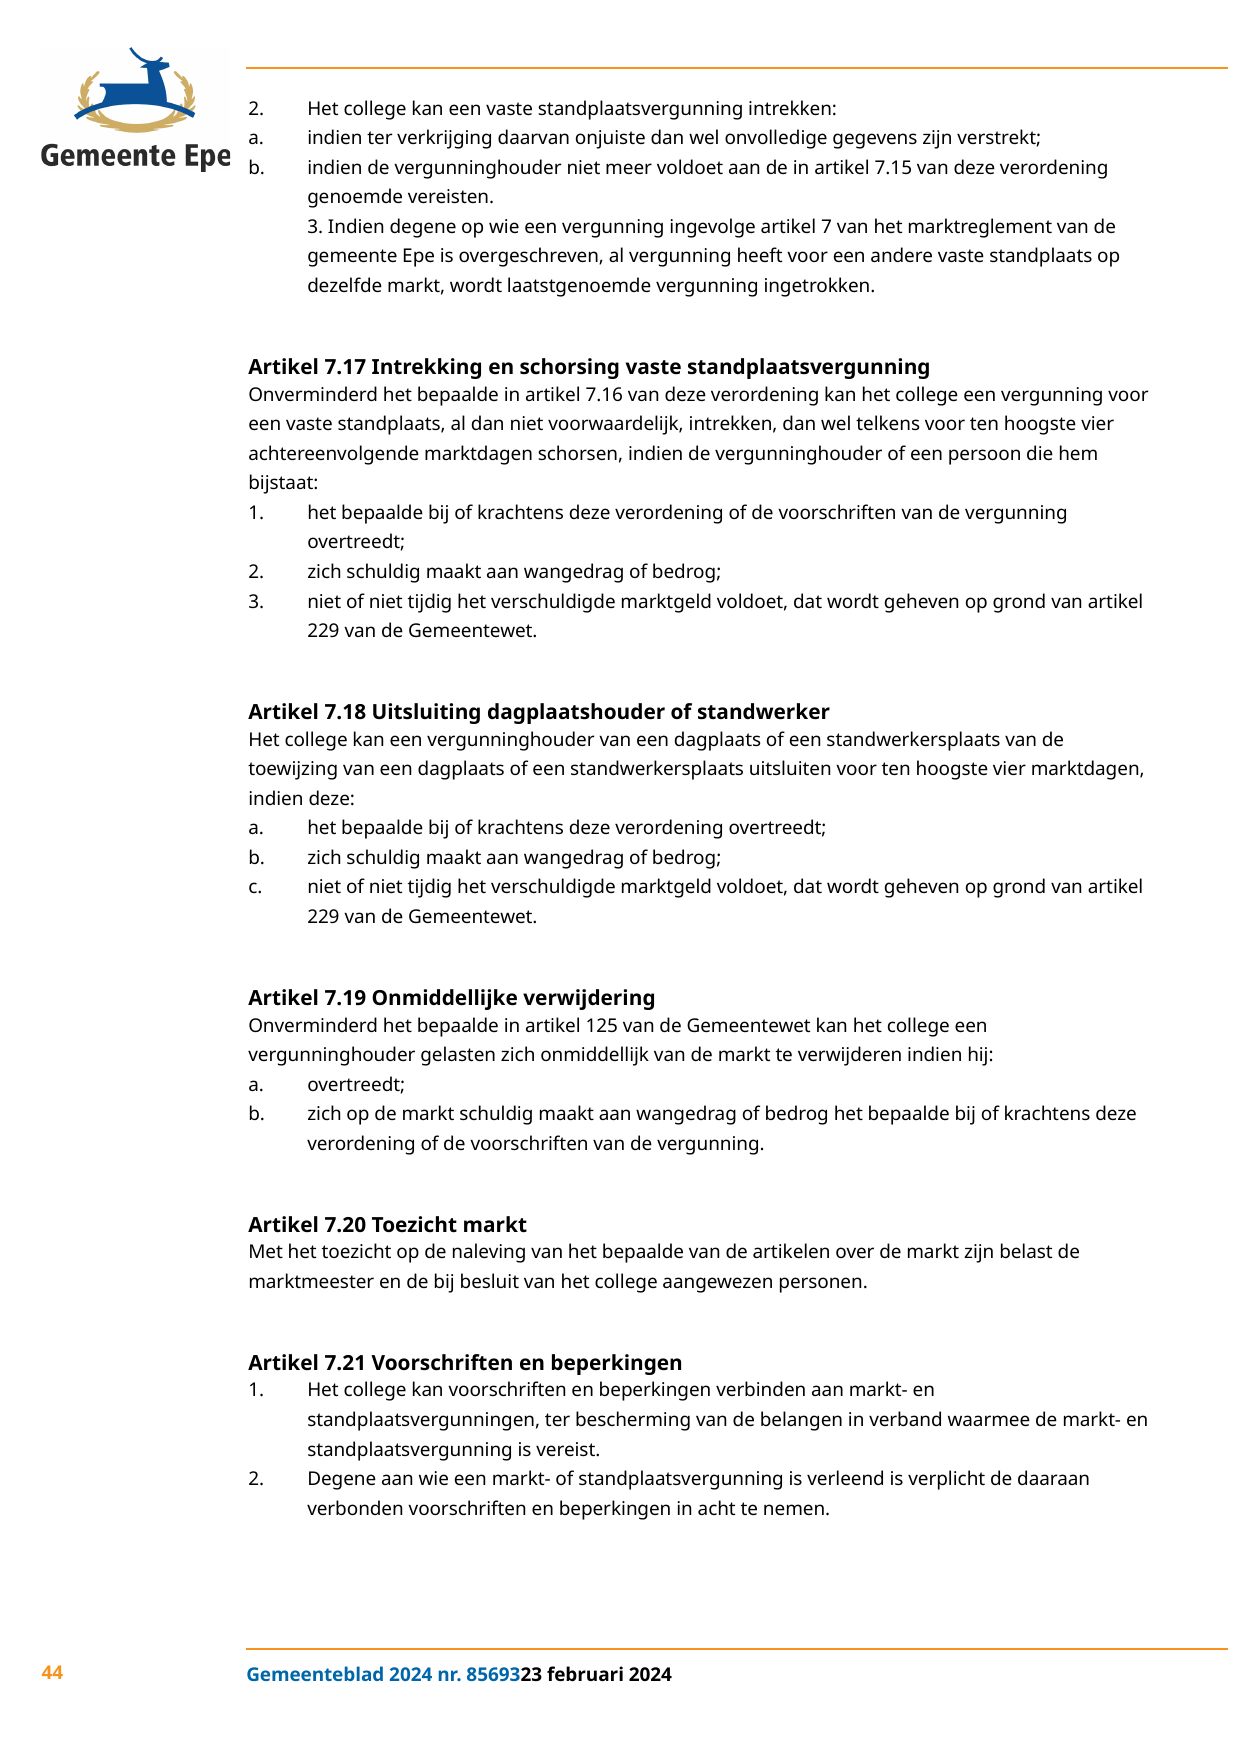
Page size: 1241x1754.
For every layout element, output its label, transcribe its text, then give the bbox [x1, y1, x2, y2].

list niet of niet tijdig het verschuldigde marktgeld voldoet, dat wordt geheven op grond van artikel 229 van de Gemeentewet. [248, 874, 1152, 929]
text Artikel 7.17 Intrekking en schorsing vaste standplaatsvergunning [248, 352, 1152, 381]
text Artikel 7.21 Voorschriften en beperkingen [248, 1348, 1152, 1377]
list indien ter verkrijging daarvan onjuiste dan wel onvolledige gegevens zijn verstrekt; [248, 124, 1152, 150]
list zich schuldig maakt aan wangedrag of bedrog; [248, 844, 1152, 870]
text Artikel 7.19 Onmiddellijke verwijdering [248, 983, 1152, 1012]
list niet of niet tijdig het verschuldigde marktgeld voldoet, dat wordt geheven op grond van artikel 229 van de Gemeentewet. [248, 588, 1152, 643]
list zich schuldig maakt aan wangedrag of bedrog; [248, 558, 1152, 584]
text Artikel 7.18 Uitsluiting dagplaatshouder of standwerker [248, 697, 1152, 726]
list het bepaalde bij of krachtens deze verordening of de voorschriften van de vergunning overtreedt; [248, 499, 1152, 554]
text Onverminderd het bepaalde in artikel 7.16 van deze verordening kan het college een vergunning voor een vaste standplaats, al dan niet voorwaardelijk, intrekken, dan wel telkens voor ten hoogste vier achtereenvolgende marktdagen schorsen, indien de vergunninghouder of een persoon die hem bijstaat: [248, 381, 1152, 495]
list 3. Indien degene op wie een vergunning ingevolge artikel 7 van het marktreglement van de gemeente Epe is overgeschreven, al vergunning heeft voor een andere vaste standplaats op dezelfde markt, wordt laatstgenoemde vergunning ingetrokken. [248, 213, 1152, 298]
text Artikel 7.20 Toezicht markt [248, 1210, 1152, 1238]
picture [41, 47, 231, 172]
text Met het toezicht op de naleving van het bepaalde van de artikelen over de markt zijn belast de marktmeester en de bij besluit van het college aangewezen personen. [248, 1238, 1152, 1294]
list het bepaalde bij of krachtens deze verordening overtreedt; [248, 814, 1152, 840]
list Het college kan een vaste standplaatsvergunning intrekken: [248, 95, 1152, 121]
text Het college kan een vergunninghouder van een dagplaats of een standwerkersplaats van de toewijzing van een dagplaats of een standwerkersplaats uitsluiten voor ten hoogste vier marktdagen, indien deze: [248, 726, 1152, 811]
list overtreedt; [248, 1071, 1152, 1097]
list zich op de markt schuldig maakt aan wangedrag of bedrog het bepaalde bij of krachtens deze verordening of de voorschriften van de vergunning. [248, 1101, 1152, 1156]
text Onverminderd het bepaalde in artikel 125 van de Gemeentewet kan het college een vergunninghouder gelasten zich onmiddellijk van de markt te verwijderen indien hij: [248, 1012, 1152, 1067]
list indien de vergunninghouder niet meer voldoet aan de in artikel 7.15 van deze verordening genoemde vereisten. [248, 154, 1152, 209]
list Degene aan wie een markt- of standplaatsvergunning is verleend is verplicht de daaraan verbonden voorschriften en beperkingen in acht te nemen. [248, 1465, 1152, 1521]
list Het college kan voorschriften en beperkingen verbinden aan markt- en standplaatsvergunningen, ter bescherming van de belangen in verband waarmee de markt- en standplaatsvergunning is vereist. [248, 1377, 1152, 1461]
